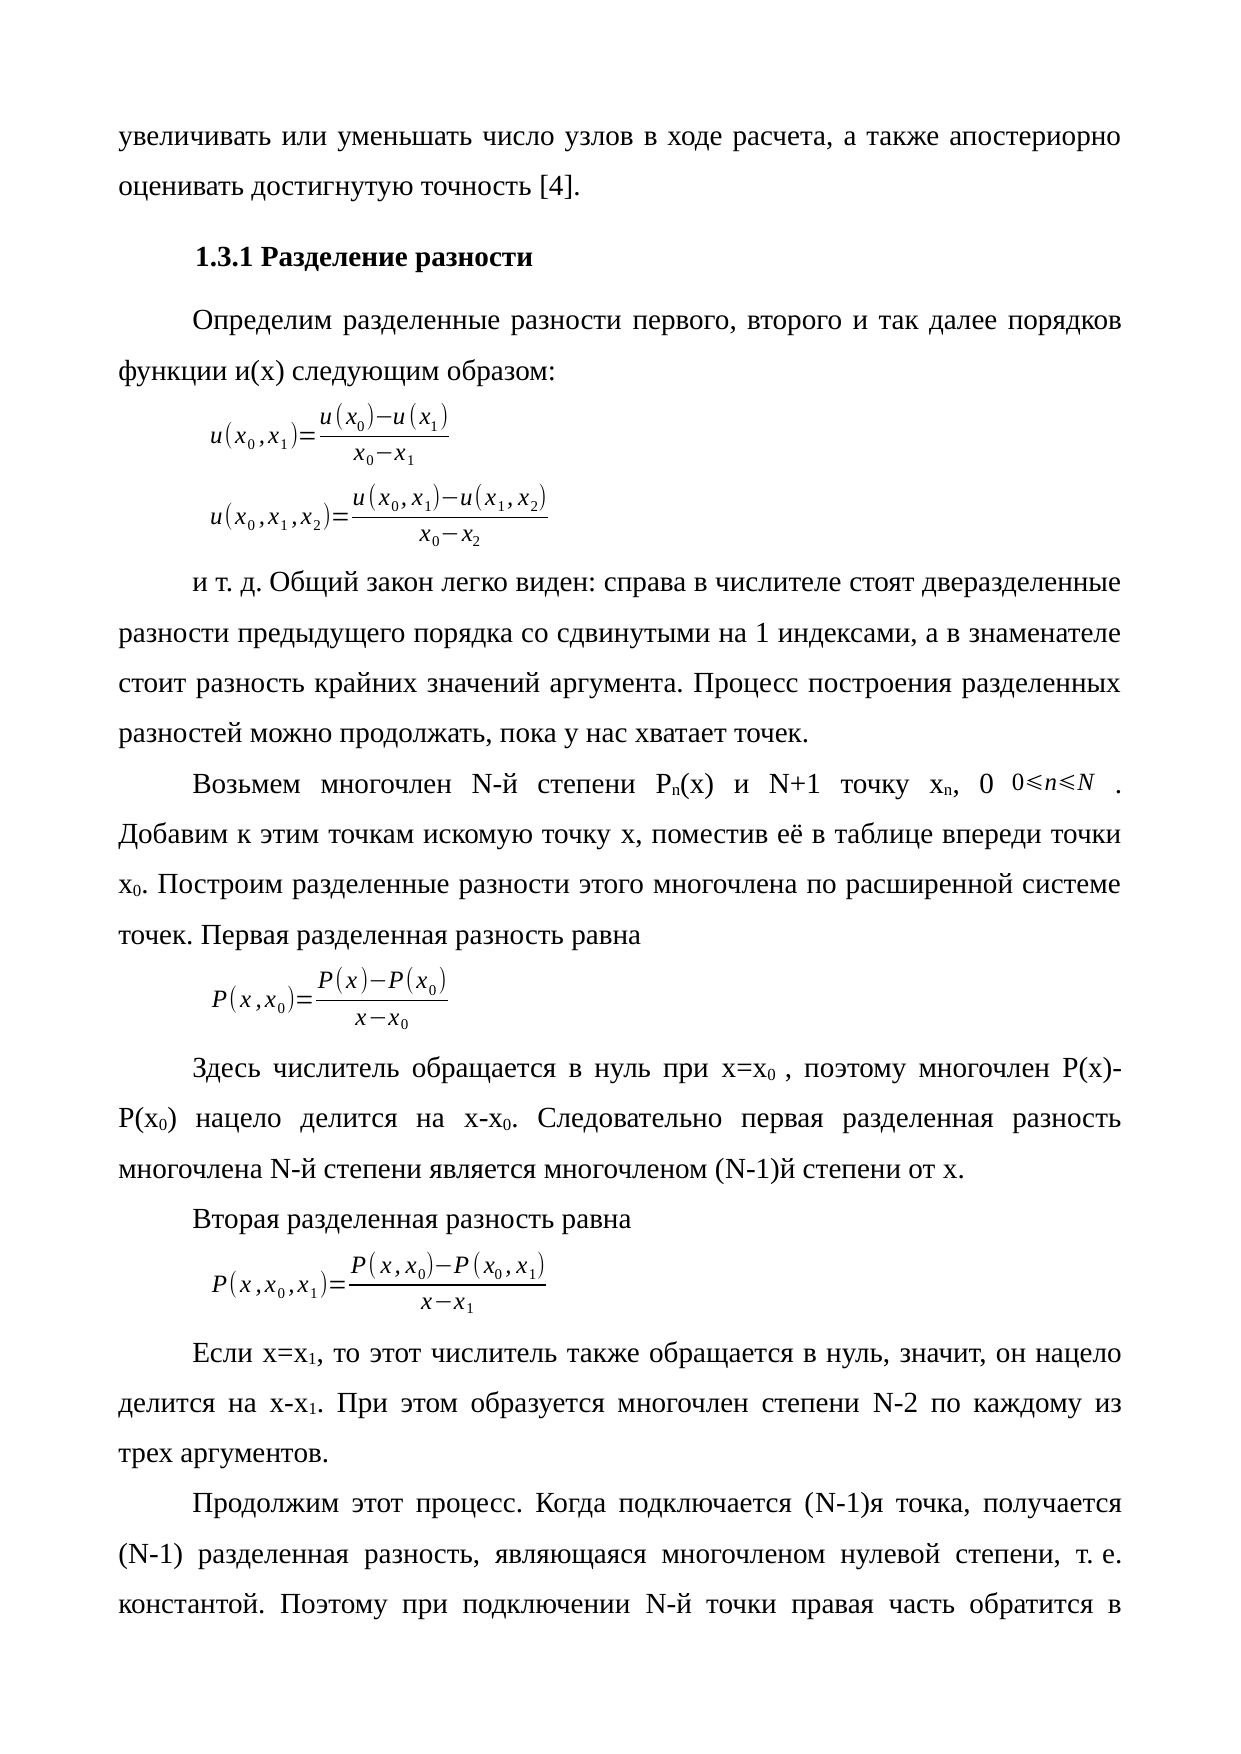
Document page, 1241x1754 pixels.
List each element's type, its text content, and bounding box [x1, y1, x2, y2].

text Возьмем многочлен N-й степени Pn(x) и N+1 точку xn, 0. Добавим к этим точкам искомую точку x, поместив её в таблице впереди точки x0. Построим разделенные разности этого многочлена по расширенной системе точек. Первая разделенная разность равна [118, 766, 1122, 950]
text Определим разделенные разности первого, второго и так далее порядков функции и(x) следующим образом: [118, 302, 1122, 386]
text Здесь числитель обращается в нуль при x=x0 , поэтому многочлен P(x)-P(x0) нацело делится на x-x0. Следовательно первая разделенная разность многочлена N-й степени является многочленом (N-1)й степени от x. [118, 1050, 1122, 1184]
text и т. д. Общий закон легко виден: справа в числителе стоят дверазделенные разности предыдущего порядка со сдвинутыми на 1 индексами, а в знаменателе стоит разность крайних значений аргумента. Процесс построения разделенных разностей можно продолжать, пока у нас хватает точек. [118, 564, 1122, 749]
subtitle 1.3.1 Разделение разности [177, 239, 1122, 273]
text Вторая разделенная разность равна [118, 1201, 1122, 1235]
text Если x=x1, то этот числитель также обращается в нуль, значит, он нацело делится на x-x1. При этом образуется многочлен степени N-2 по каждому из трех аргументов. [118, 1335, 1122, 1469]
text Продолжим этот процесс. Когда подключается (N-1)я точка, получается (N-1) разделенная разность, являющаяся многочленом нулевой степени, т. е. константой. Поэтому при подключении N-й точки правая часть обратится в [118, 1486, 1122, 1620]
text увеличивать или уменьшать число узлов в ходе расчета, а также апостериорно оценивать достигнутую точность [4]. [118, 118, 1122, 202]
